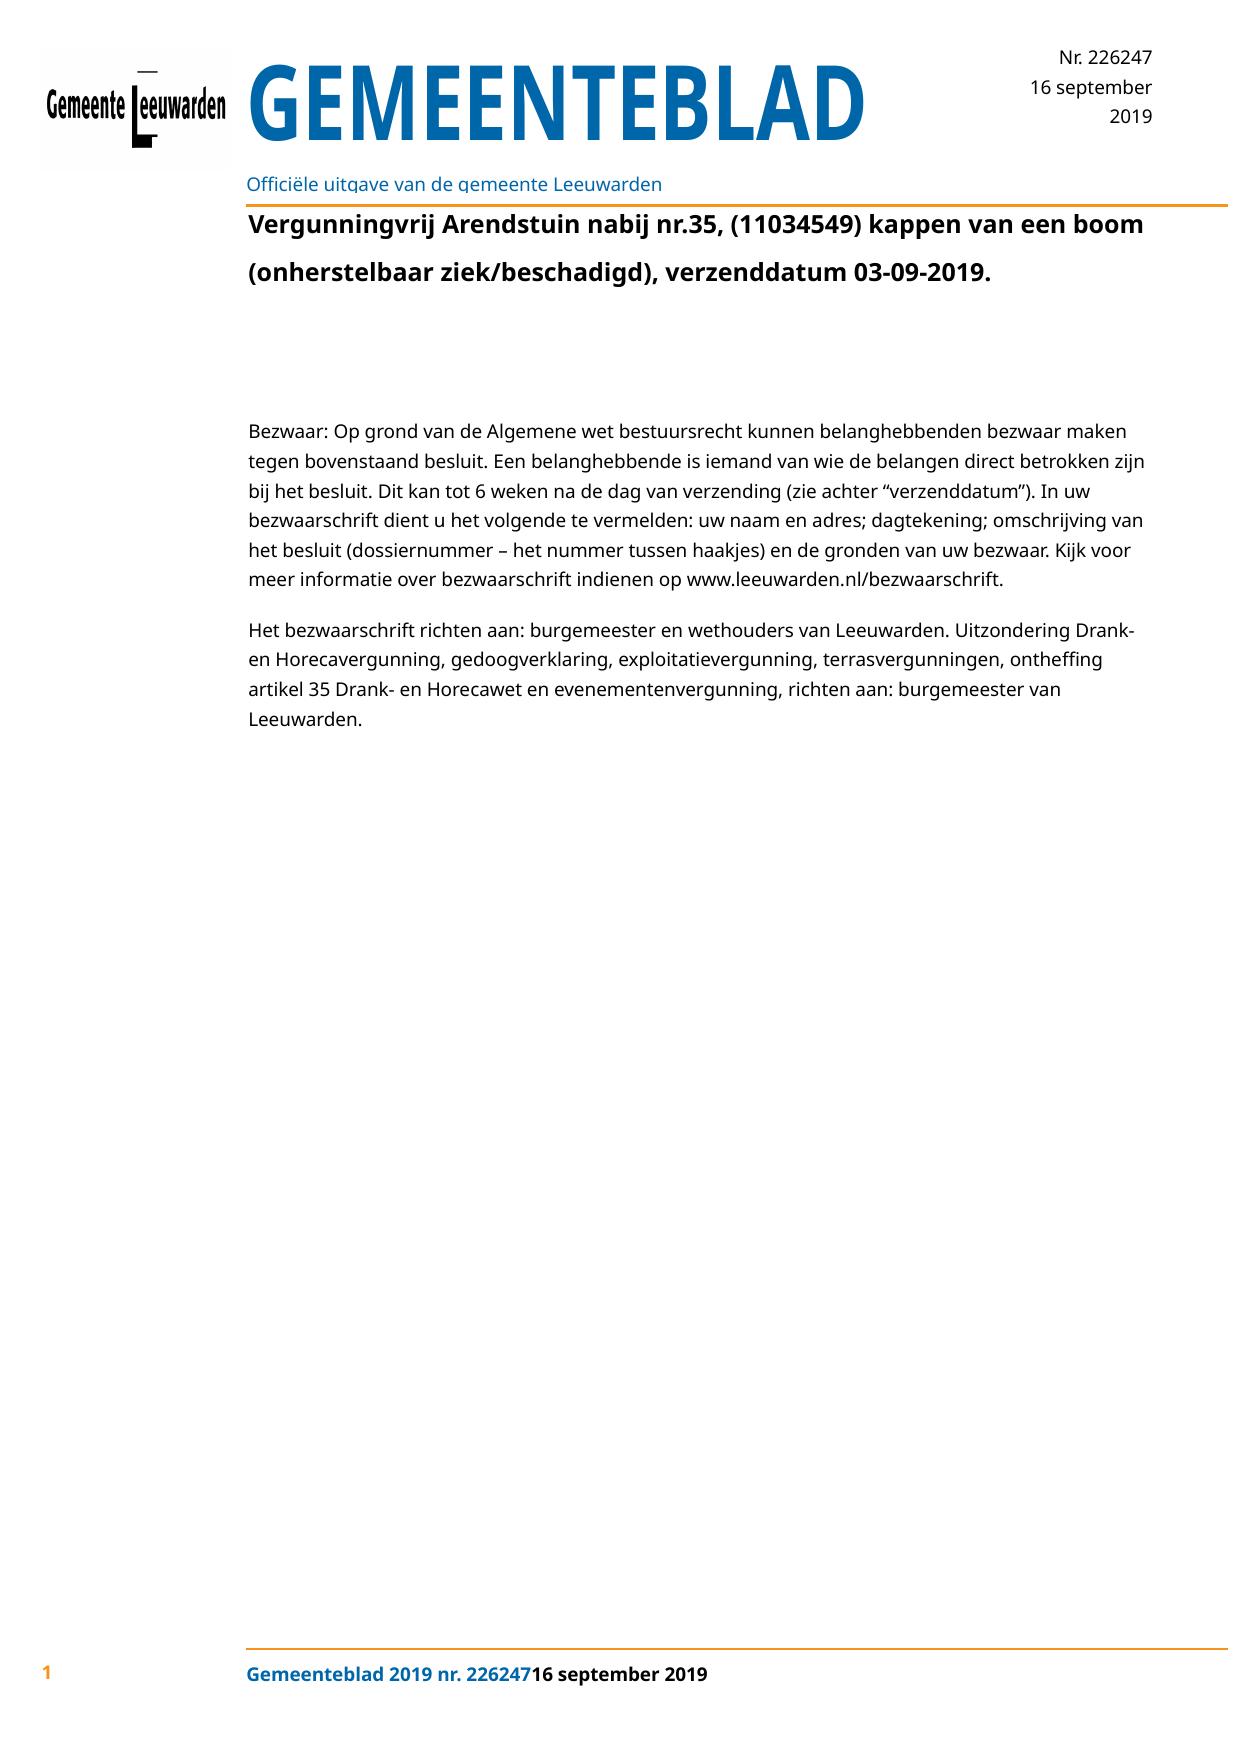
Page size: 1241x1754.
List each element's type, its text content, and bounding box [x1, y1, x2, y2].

text Bezwaar: Op grond van de Algemene wet bestuursrecht kunnen belanghebbenden bezwaar maken tegen bovenstaand besluit. Een belanghebbende is iemand van wie de belangen direct betrokken zijn bij het besluit. Dit kan tot 6 weken na de dag van verzending (zie achter “verzenddatum”). In uw bezwaarschrift dient u het volgende te vermelden: uw naam en adres; dagtekening; omschrijving van het besluit (dossiernummer – het nummer tussen haakjes) en de gronden van uw bezwaar. Kijk voor meer informatie over bezwaarschrift indienen op www.leeuwarden.nl/bezwaarschrift. [248, 419, 1152, 592]
picture [41, 47, 231, 172]
text Vergunningvrij Arendstuin nabij nr.35, (11034549) kappen van een boom (onherstelbaar ziek/beschadigd), verzenddatum 03-09-2019. [248, 207, 1152, 288]
text Het bezwaarschrift richten aan: burgemeester en wethouders van Leeuwarden. Uitzondering Drank- en Horecavergunning, gedoogverklaring, exploitatievergunning, terrasvergunningen, ontheffing artikel 35 Drank- en Horecawet en evenementenvergunning, richten aan: burgemeester van Leeuwarden. [248, 617, 1152, 732]
